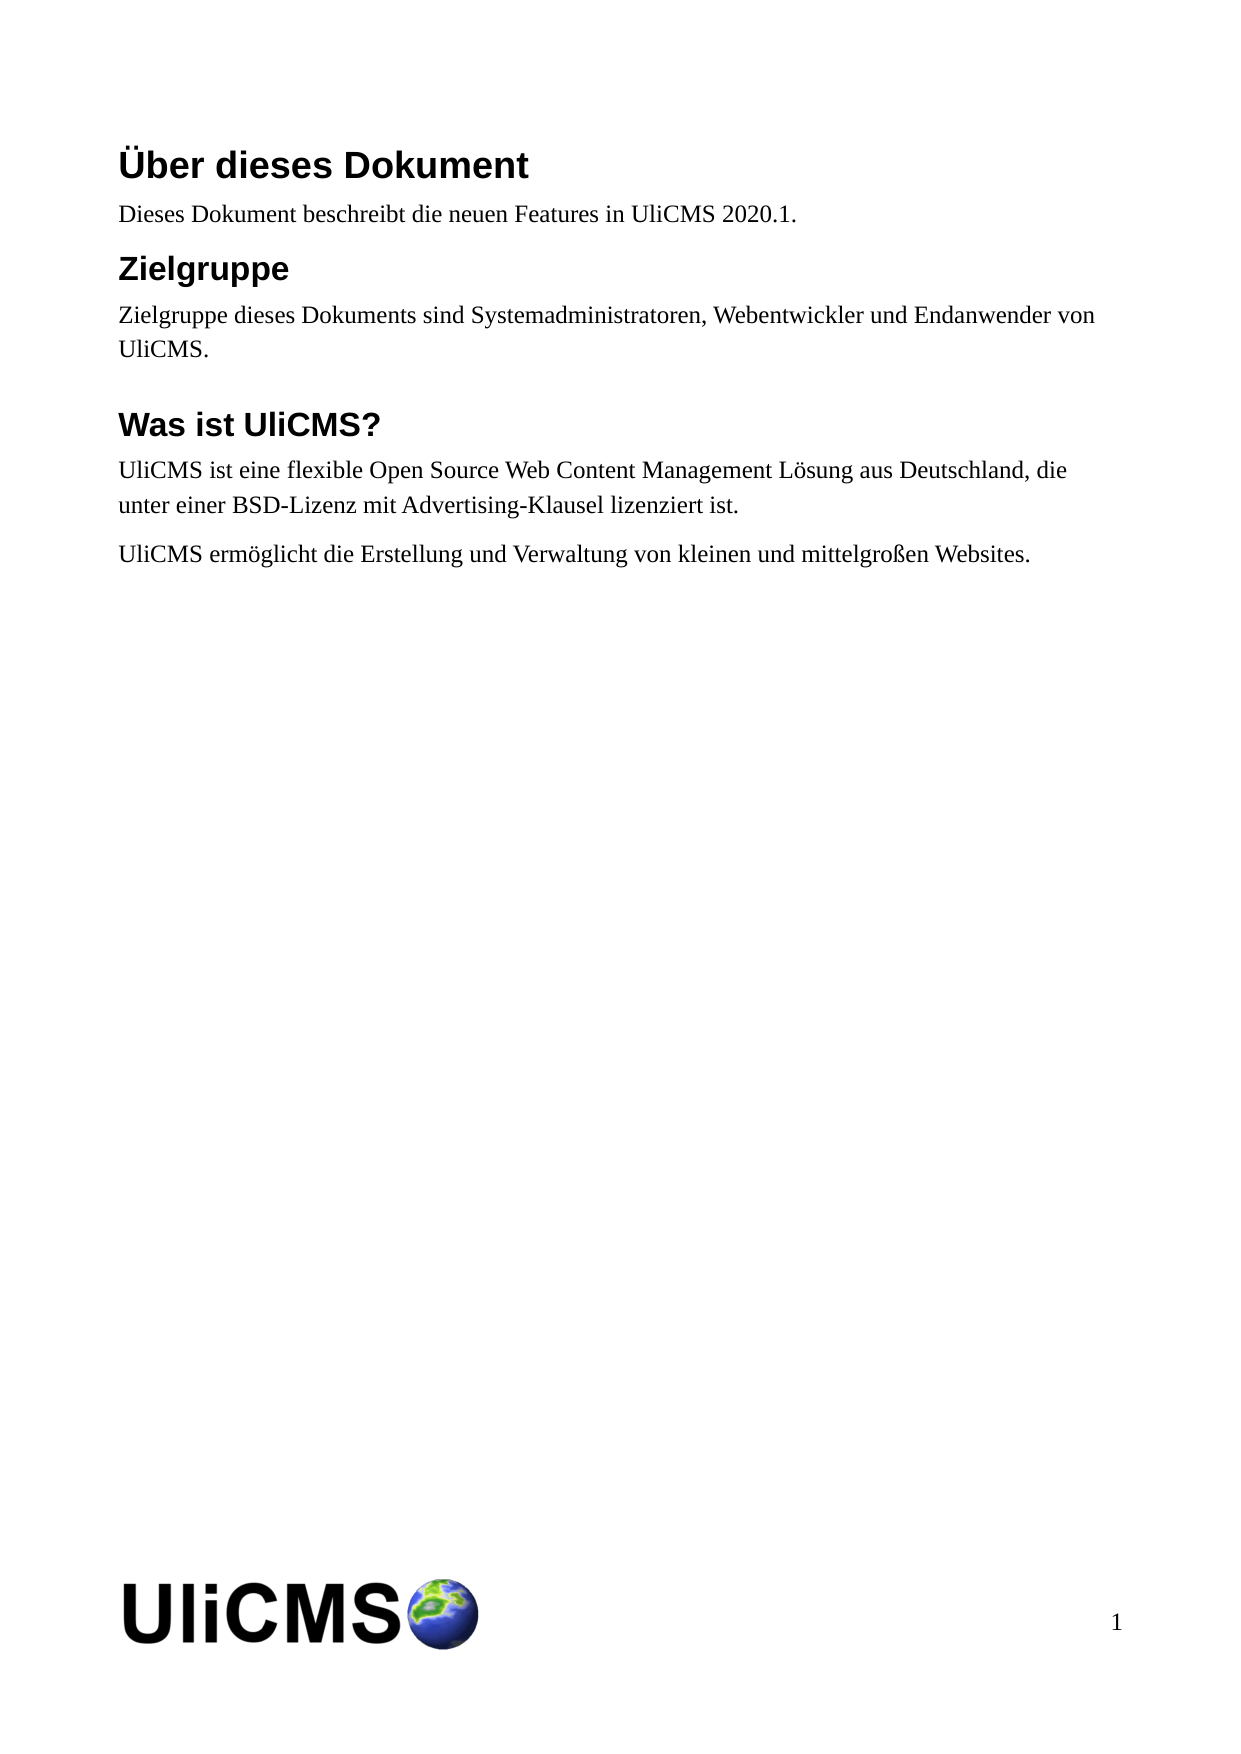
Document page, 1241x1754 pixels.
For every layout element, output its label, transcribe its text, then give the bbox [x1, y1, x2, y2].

text Zielgruppe dieses Dokuments sind Systemadministratoren, Webentwickler und Endanwender von UliCMS. [118, 300, 1123, 363]
subtitle Was ist UliCMS? [118, 404, 1123, 443]
subtitle Zielgruppe [118, 249, 1123, 287]
picture [118, 1578, 479, 1652]
subtitle Über dieses Dokument [118, 143, 1123, 187]
text UliCMS ist eine flexible Open Source Web Content Management Lösung aus Deutschland, die unter einer BSD-Lizenz mit Advertising-Klausel lizenziert ist. [118, 456, 1123, 519]
text UliCMS ermöglicht die Erstellung und Verwaltung von kleinen und mittelgroßen Websites. [118, 539, 1123, 568]
text Dieses Dokument beschreibt die neuen Features in UliCMS 2020.1. [118, 199, 1123, 228]
